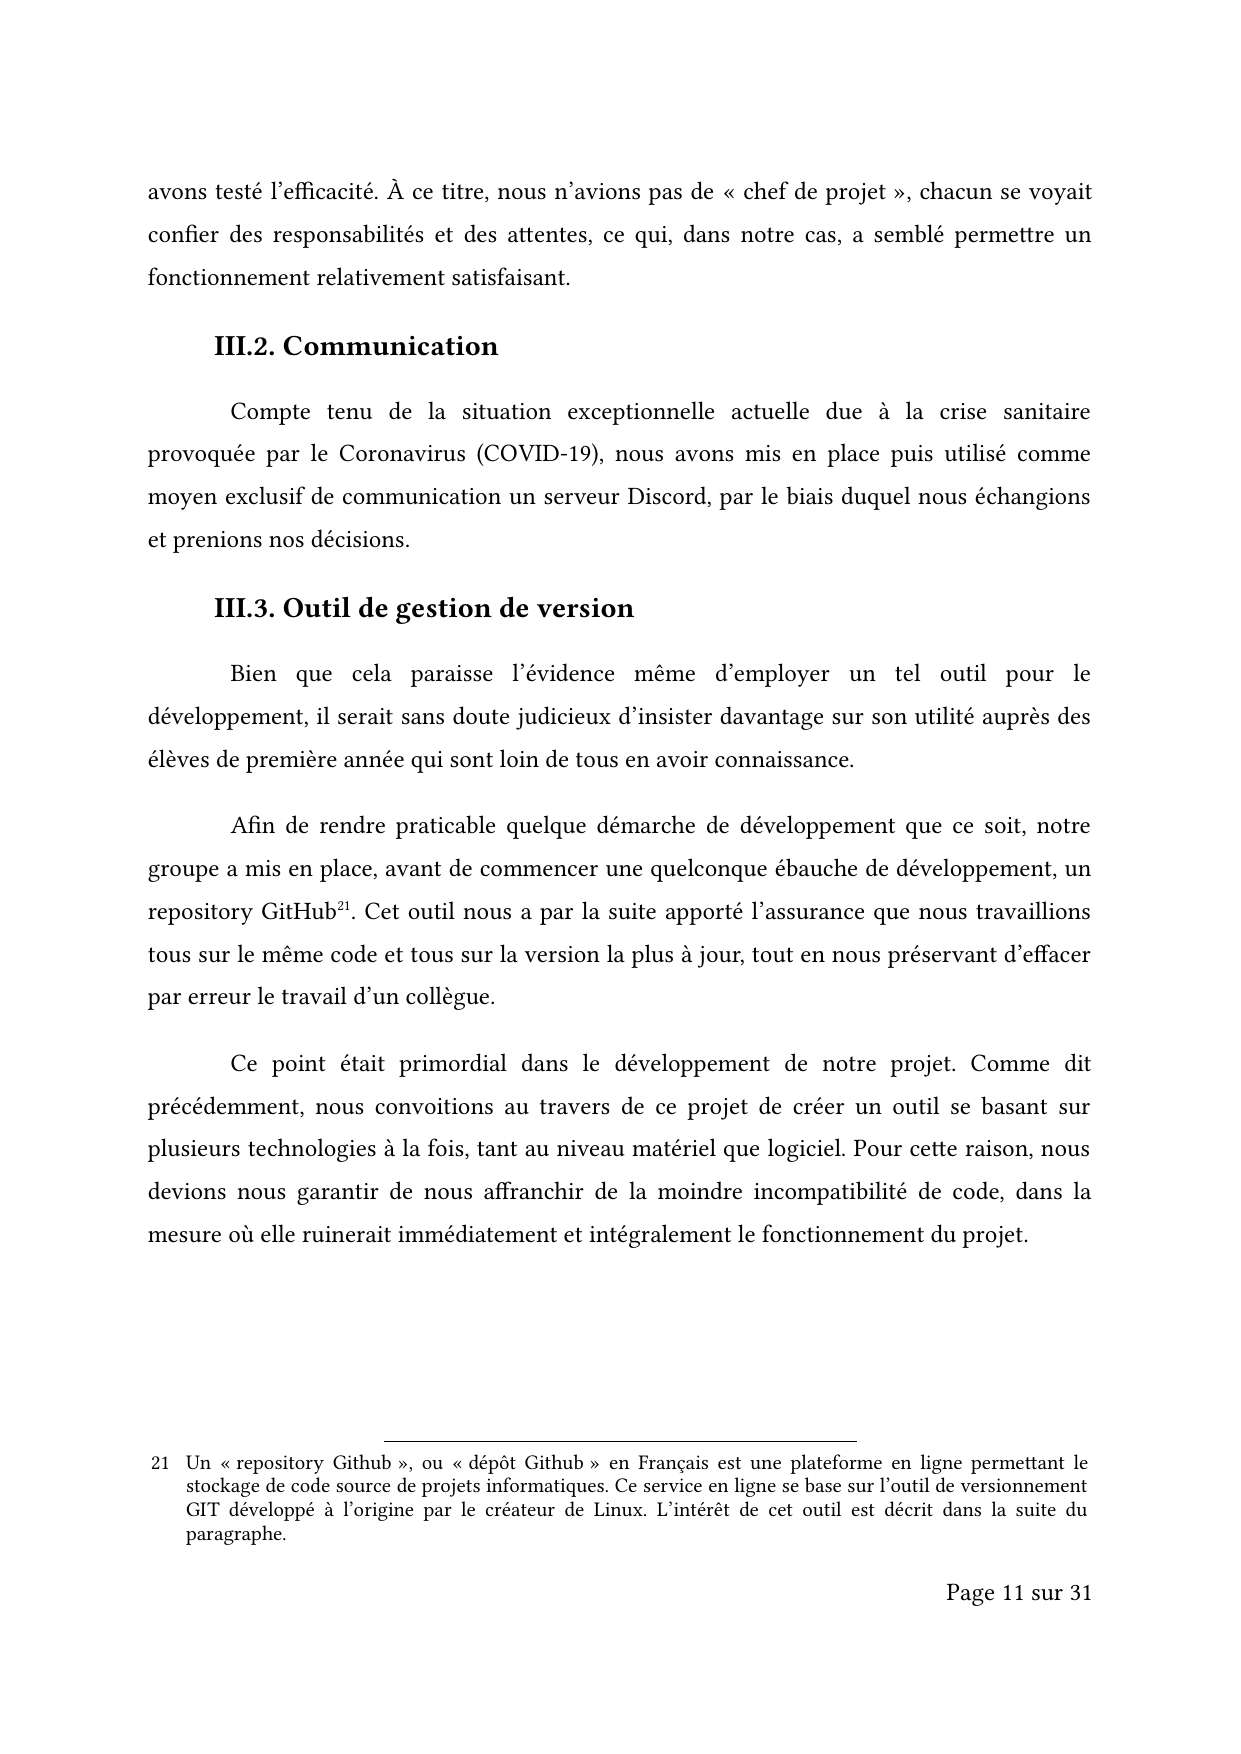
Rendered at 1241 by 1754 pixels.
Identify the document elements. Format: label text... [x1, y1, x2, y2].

text Ce point était primordial dans le développement de notre projet. Comme dit précédemment, nous convoitions au travers de ce projet de créer un outil se basant sur plusieurs technologies à la fois, tant au niveau matériel que logiciel. Pour cette raison, nous devions nous garantir de nous affranchir de la moindre incompatibilité de code, dans la mesure où elle ruinerait immédiatement et intégralement le fonctionnement du projet. [148, 1049, 1093, 1249]
subtitle Communication [148, 329, 1093, 362]
text Afin de rendre praticable quelque démarche de développement que ce soit, notre groupe a mis en place, avant de commencer une quelconque ébauche de développement, un repository GitHub. Cet outil nous a par la suite apporté l’assurance que nous travaillions tous sur le même code et tous sur la version la plus à jour, tout en nous préservant d’effacer par erreur le travail d’un collègue. [148, 811, 1093, 1011]
text Bien que cela paraisse l’évidence même d’employer un tel outil pour le développement, il serait sans doute judicieux d’insister davantage sur son utilité auprès des élèves de première année qui sont loin de tous en avoir connaissance. [148, 659, 1093, 773]
subtitle Outil de gestion de version [148, 592, 1093, 625]
text Un « repository Github », ou « dépôt Github » en Français est une plateforme en ligne permettant le stockage de code source de projets informatiques. Ce service en ligne se base sur l’outil de versionnement GIT développé à l’origine par le créateur de Linux. L’intérêt de cet outil est décrit dans la suite du paragraphe. [148, 1447, 1093, 1548]
text avons testé l’efficacité. À ce titre, nous n’avions pas de « chef de projet », chacun se voyait confier des responsabilités et des attentes, ce qui, dans notre cas, a semblé permettre un fonctionnement relativement satisfaisant. [148, 177, 1093, 291]
text Compte tenu de la situation exceptionnelle actuelle due à la crise sanitaire provoquée par le Coronavirus (COVID-19), nous avons mis en place puis utilisé comme moyen exclusif de communication un serveur Discord, par le biais duquel nous échangions et prenions nos décisions. [148, 397, 1093, 554]
